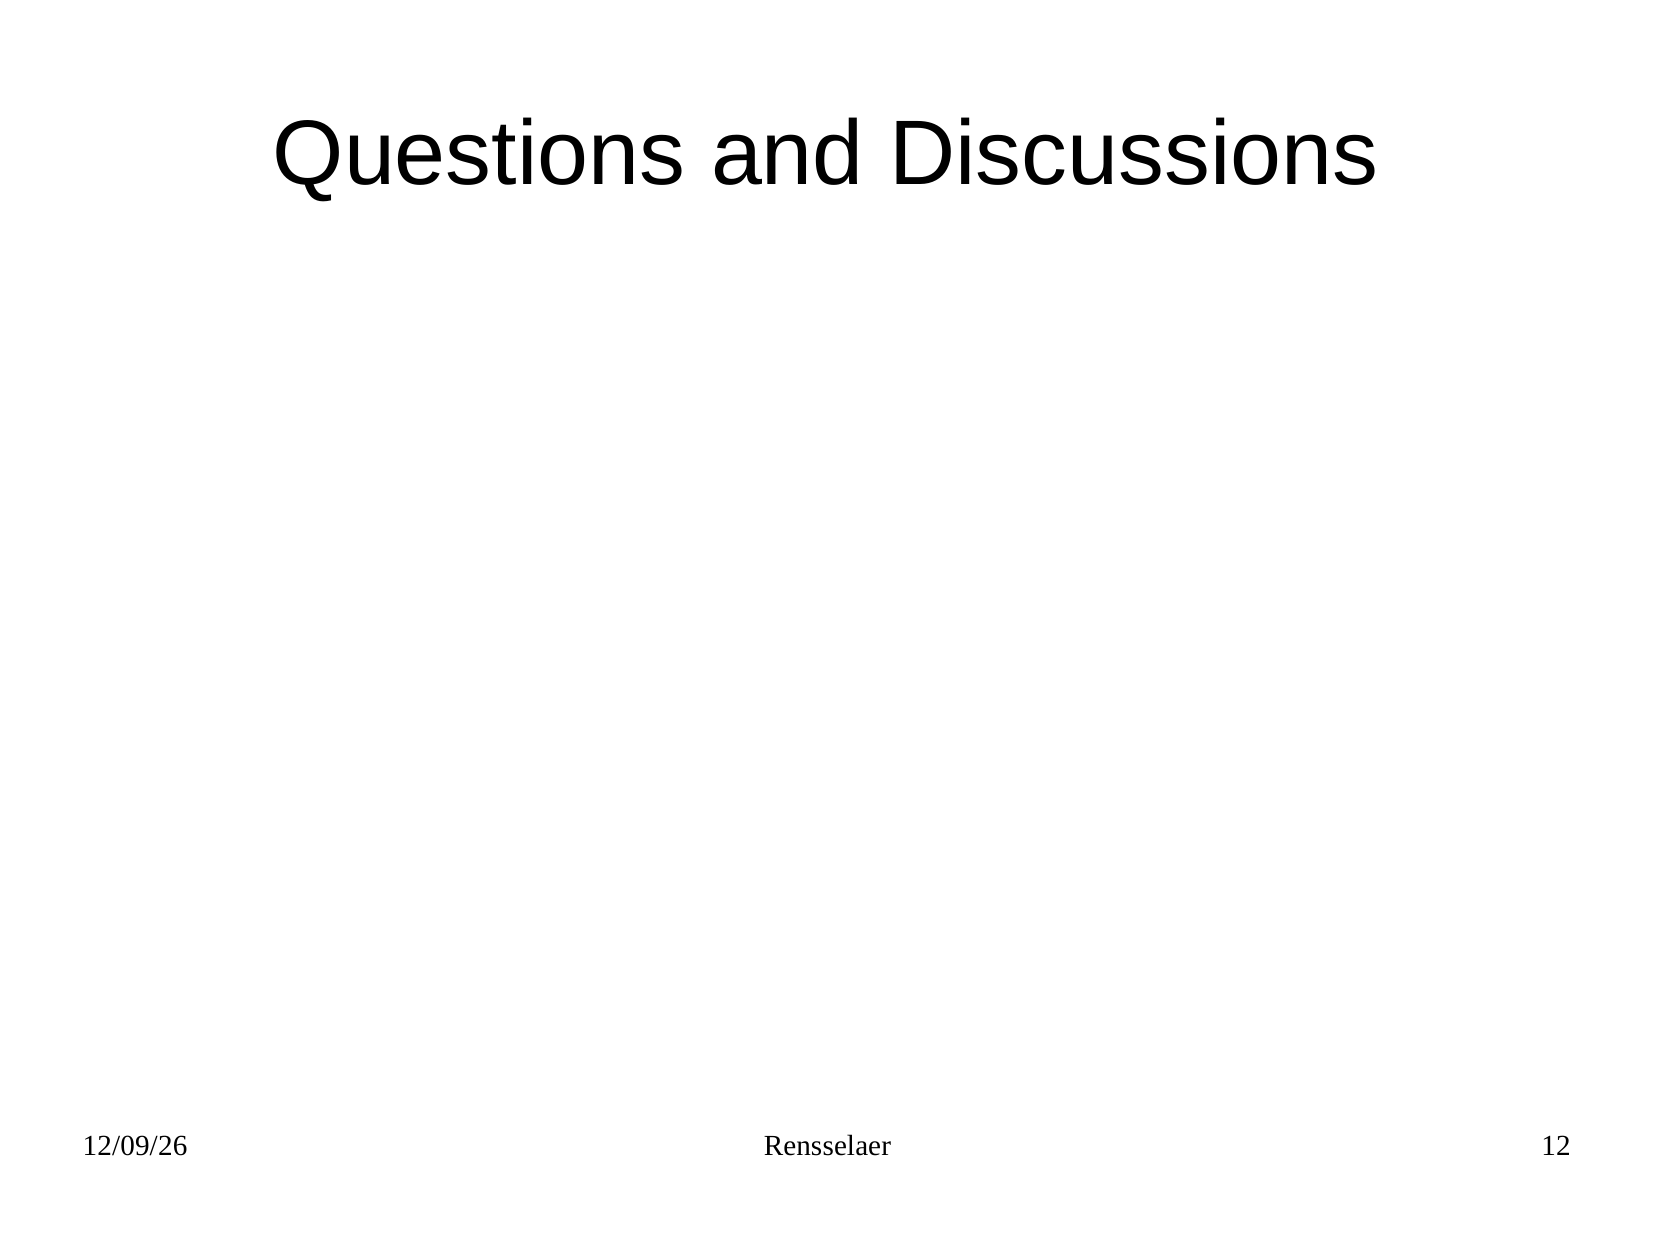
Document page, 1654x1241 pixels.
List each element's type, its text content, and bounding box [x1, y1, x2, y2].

title Questions and Discussions [82, 49, 1571, 257]
